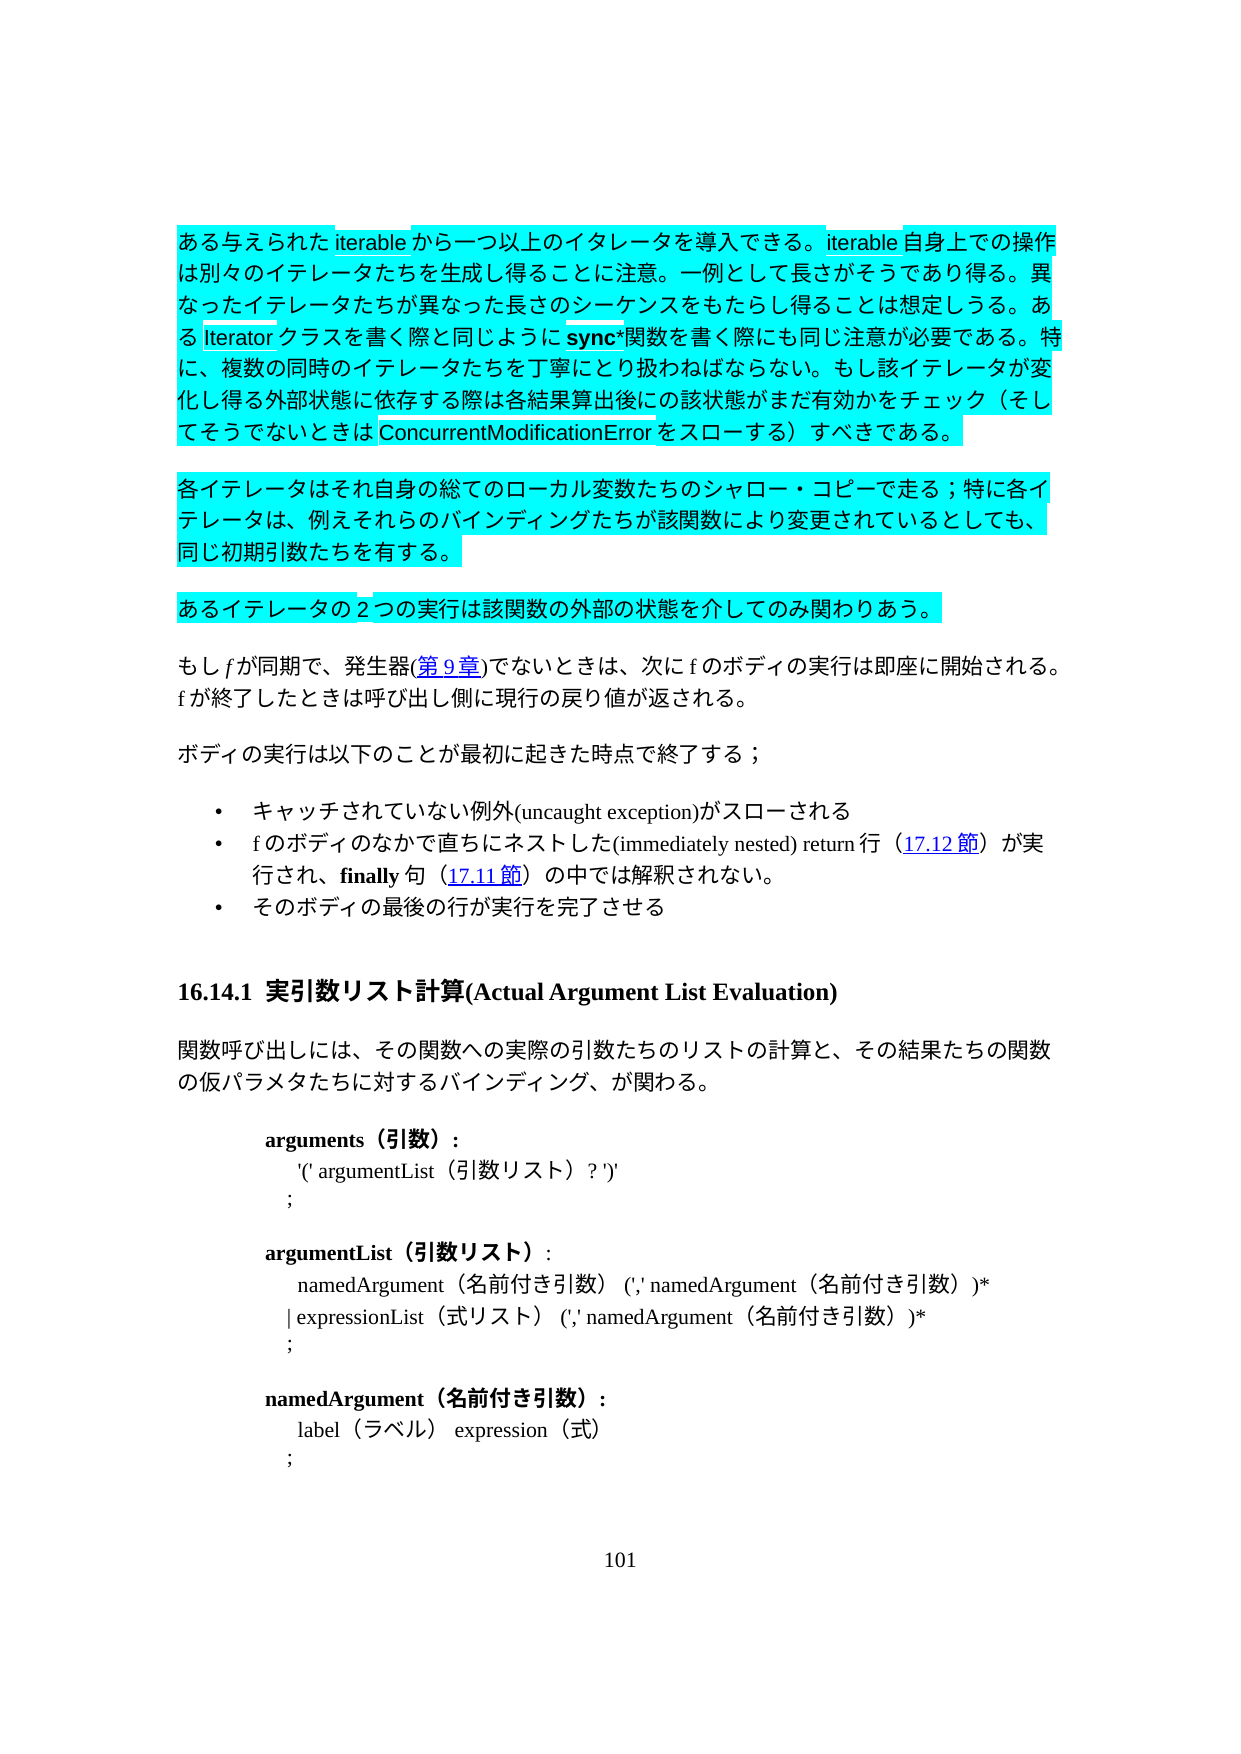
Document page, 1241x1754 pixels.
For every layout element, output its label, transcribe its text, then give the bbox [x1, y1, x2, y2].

text 関数呼び出しには、その関数への実際の引数たちのリストの計算と、その結果たちの関数の仮パラメタたちに対するバインディング、が関わる。 [177, 1033, 1063, 1096]
text あるイテレータの2つの実行は該関数の外部の状態を介してのみ関わりあう。 [177, 592, 1063, 623]
list fのボディのなかで直ちにネストした(immediately nested) return行（17.12節）が実行され、finally句（17.11節）の中では解釈されない。 [215, 826, 1063, 889]
text arguments（引数）: '(' argumentList（引数リスト）? ')' ; argumentList（引数リスト）: namedArgument（名前付き引数） (',' namedArgument（名前付き引数）)* | expressionList（式リスト） (',' namedArgument（名前付き引数）)* ; namedArgument（名前付き引数）: label（ラベル） expression（式） ; [265, 1122, 1063, 1494]
text ある与えられたiterableから一つ以上のイタレータを導入できる。iterable自身上での操作は別々のイテレータたちを生成し得ることに注意。一例として長さがそうであり得る。異なったイテレータたちが異なった長さのシーケンスをもたらし得ることは想定しうる。あるIteratorクラスを書く際と同じようにsync*関数を書く際にも同じ注意が必要である。特に、複数の同時のイテレータたちを丁寧にとり扱わねばならない。もし該イテレータが変化し得る外部状態に依存する際は各結果算出後にの該状態がまだ有効かをチェック（そしてそうでないときはConcurrentModificationErrorをスローする）すべきである。 [177, 225, 1063, 446]
text 各イテレータはそれ自身の総てのローカル変数たちのシャロー・コピーで走る；特に各イテレータは、例えそれらのバインディングたちが該関数により変更されているとしても、同じ初期引数たちを有する。 [177, 472, 1063, 567]
list そのボディの最後の行が実行を完了させる [215, 889, 1063, 921]
text ボディの実行は以下のことが最初に起きた時点で終了する； [177, 737, 1063, 769]
subtitle 実引数リスト計算(Actual Argument List Evaluation) [177, 972, 1063, 1008]
list キャッチされていない例外(uncaught exception)がスローされる [215, 794, 1063, 826]
text もしfが同期で、発生器(第9章)でないときは、次にfのボディの実行は即座に開始される。fが終了したときは呼び出し側に現行の戻り値が返される。 [177, 649, 1063, 712]
